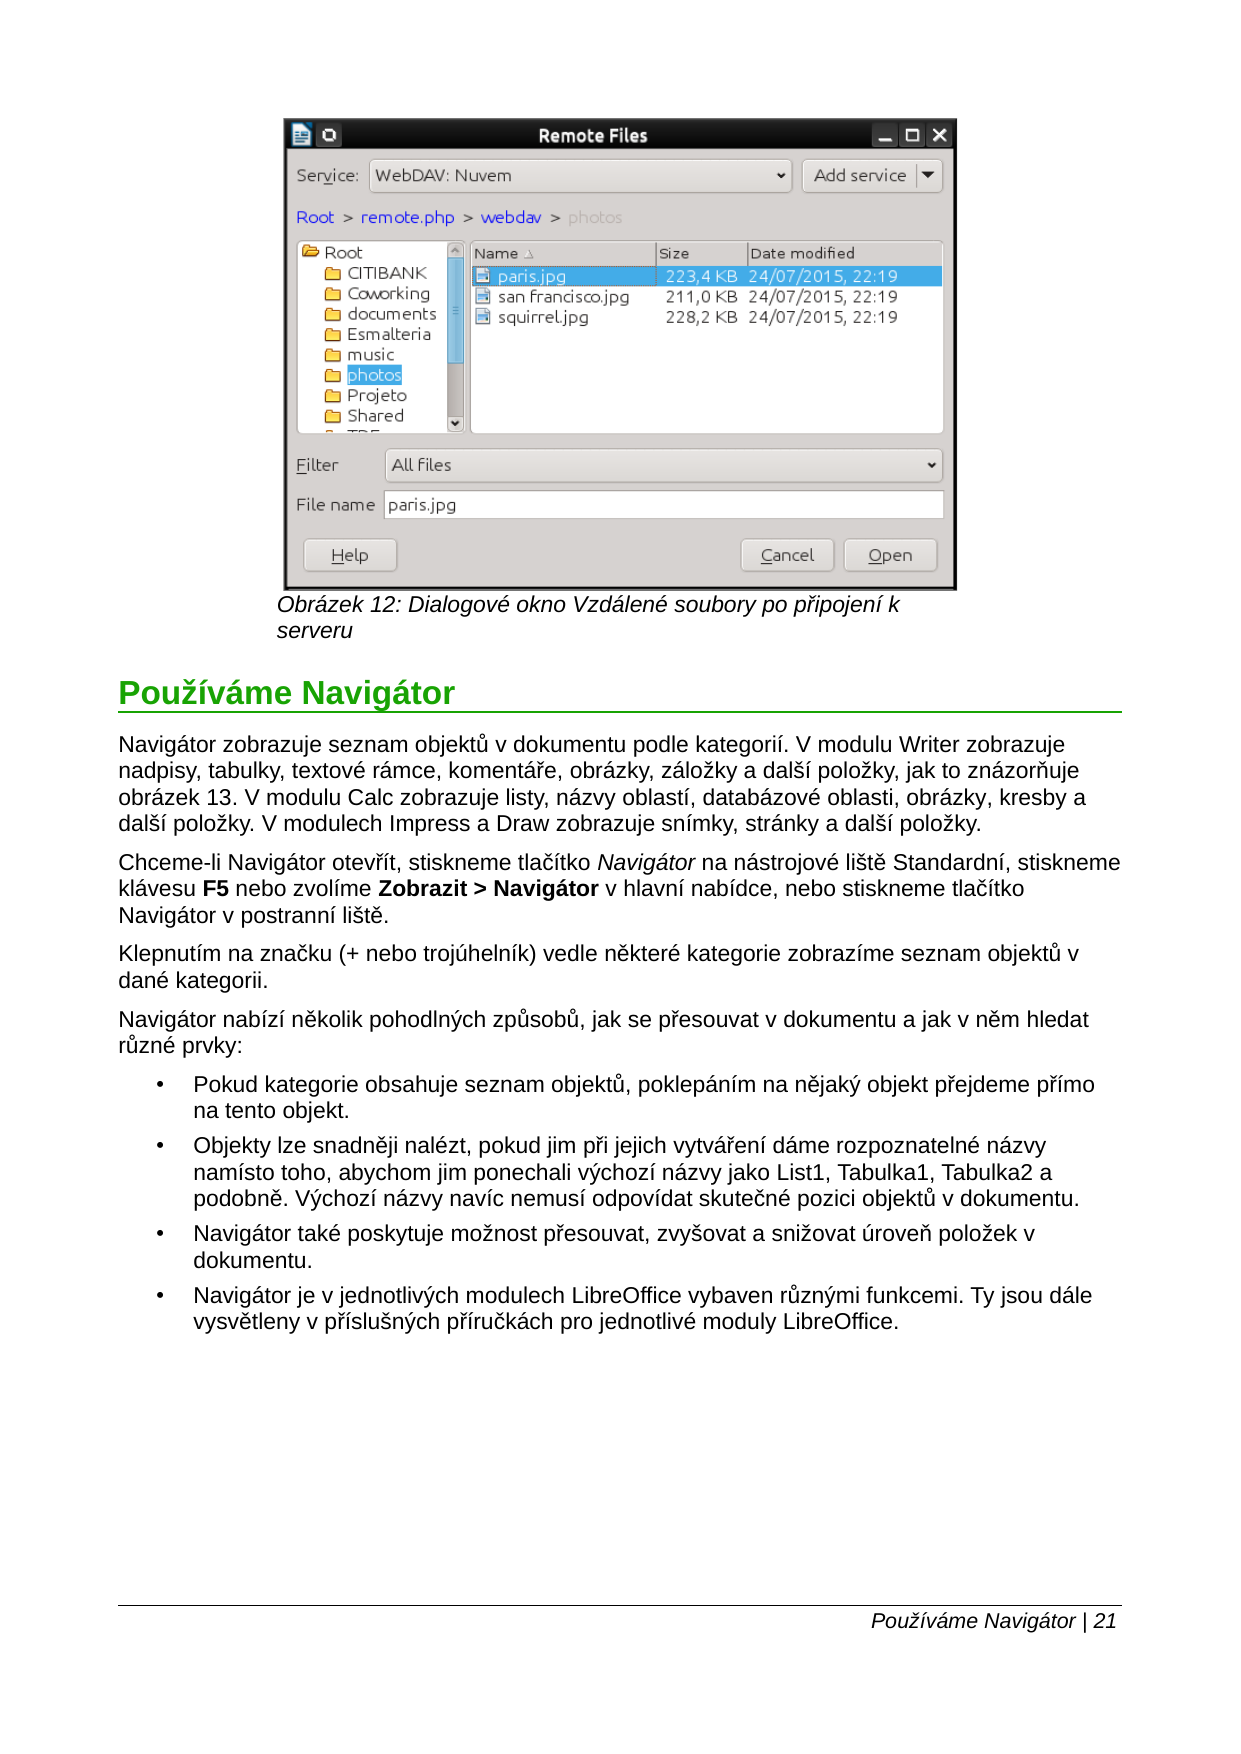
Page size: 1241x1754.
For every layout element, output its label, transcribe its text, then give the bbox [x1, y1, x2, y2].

subtitle Používáme Navigátor [118, 673, 1122, 711]
list Navigátor je v jednotlivých modulech LibreOffice vybaven různými funkcemi. Ty jsou dále vysvětleny v příslušných příručkách pro jednotlivé moduly LibreOffice. [156, 1282, 1122, 1334]
list Navigátor také poskytuje možnost přesouvat, zvyšovat a snižovat úroveň položek v dokumentu. [156, 1220, 1122, 1273]
text Navigátor nabízí několik pohodlných způsobů, jak se přesouvat v dokumentu a jak v něm hledat různé prvky: [118, 1006, 1122, 1058]
text Chceme-li Navigátor otevřít, stiskneme tlačítko Navigátor na nástrojové liště Standardní, stiskneme klávesu F5 nebo zvolíme Zobrazit > Navigátor v hlavní nabídce, nebo stiskneme tlačítko Navigátor v postranní liště. [118, 849, 1122, 928]
text Klepnutím na značku (+ nebo trojúhelník) vedle některé kategorie zobrazíme seznam objektů v dané kategorii. [118, 940, 1122, 993]
list Pokud kategorie obsahuje seznam objektů, poklepáním na nějaký objekt přejdeme přímo na tento objekt. [156, 1071, 1122, 1123]
text Navigátor zobrazuje seznam objektů v dokumentu podle kategorií. V modulu Writer zobrazuje nadpisy, tabulky, textové rámce, komentáře, obrázky, záložky a další položky, jak to znázorňuje obrázek 13. V modulu Calc zobrazuje listy, názvy oblastí, databázové oblasti, obrázky, kresby a další položky. V modulech Impress a Draw zobrazuje snímky, stránky a další položky. [118, 731, 1122, 836]
picture [283, 118, 958, 591]
text Obrázek 12: Dialogové okno Vzdálené soubory po připojení k serveru [277, 591, 964, 643]
list Objekty lze snadněji nalézt, pokud jim při jejich vytváření dáme rozpoznatelné názvy namísto toho, abychom jim ponechali výchozí názvy jako List1, Tabulka1, Tabulka2 a podobně. Výchozí názvy navíc nemusí odpovídat skutečné pozici objektů v dokumentu. [156, 1132, 1122, 1211]
